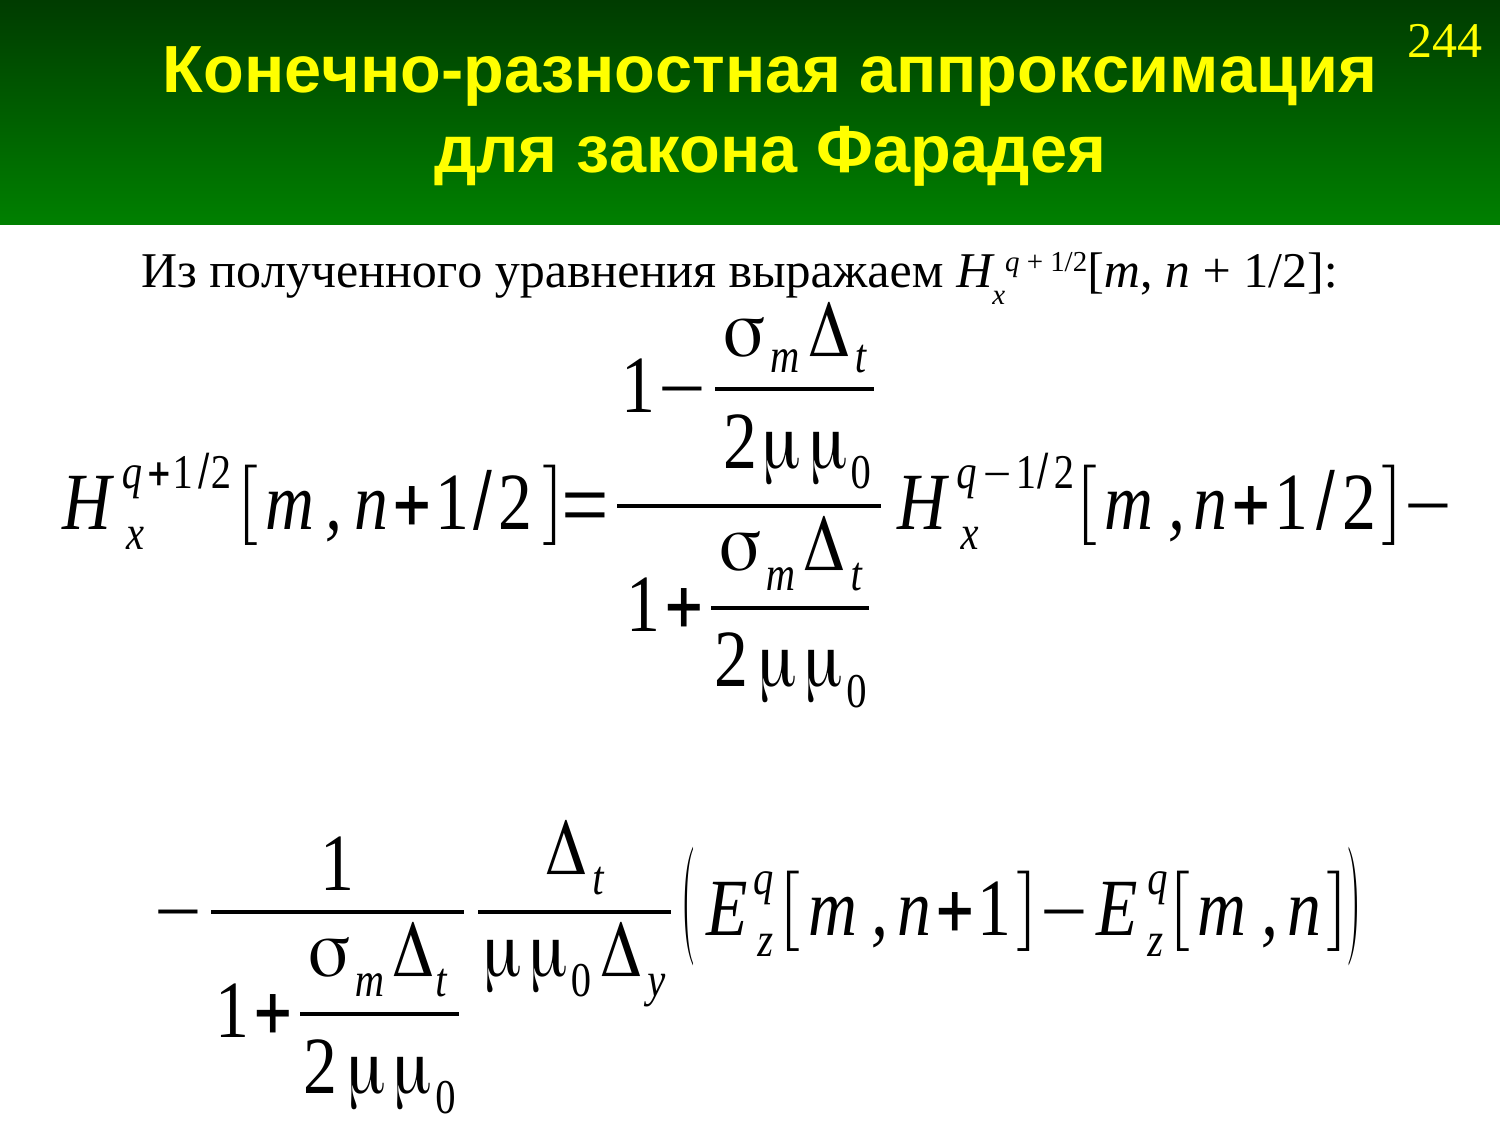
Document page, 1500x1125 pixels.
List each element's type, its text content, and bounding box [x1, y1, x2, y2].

text_box Из полученного уравнения выражаем Hxq + 1/2[m, n + 1/2]: [126, 230, 1353, 295]
title Конечно-разностная аппроксимация для закона Фарадея [100, 7, 1441, 204]
chart [41, 295, 1473, 1123]
